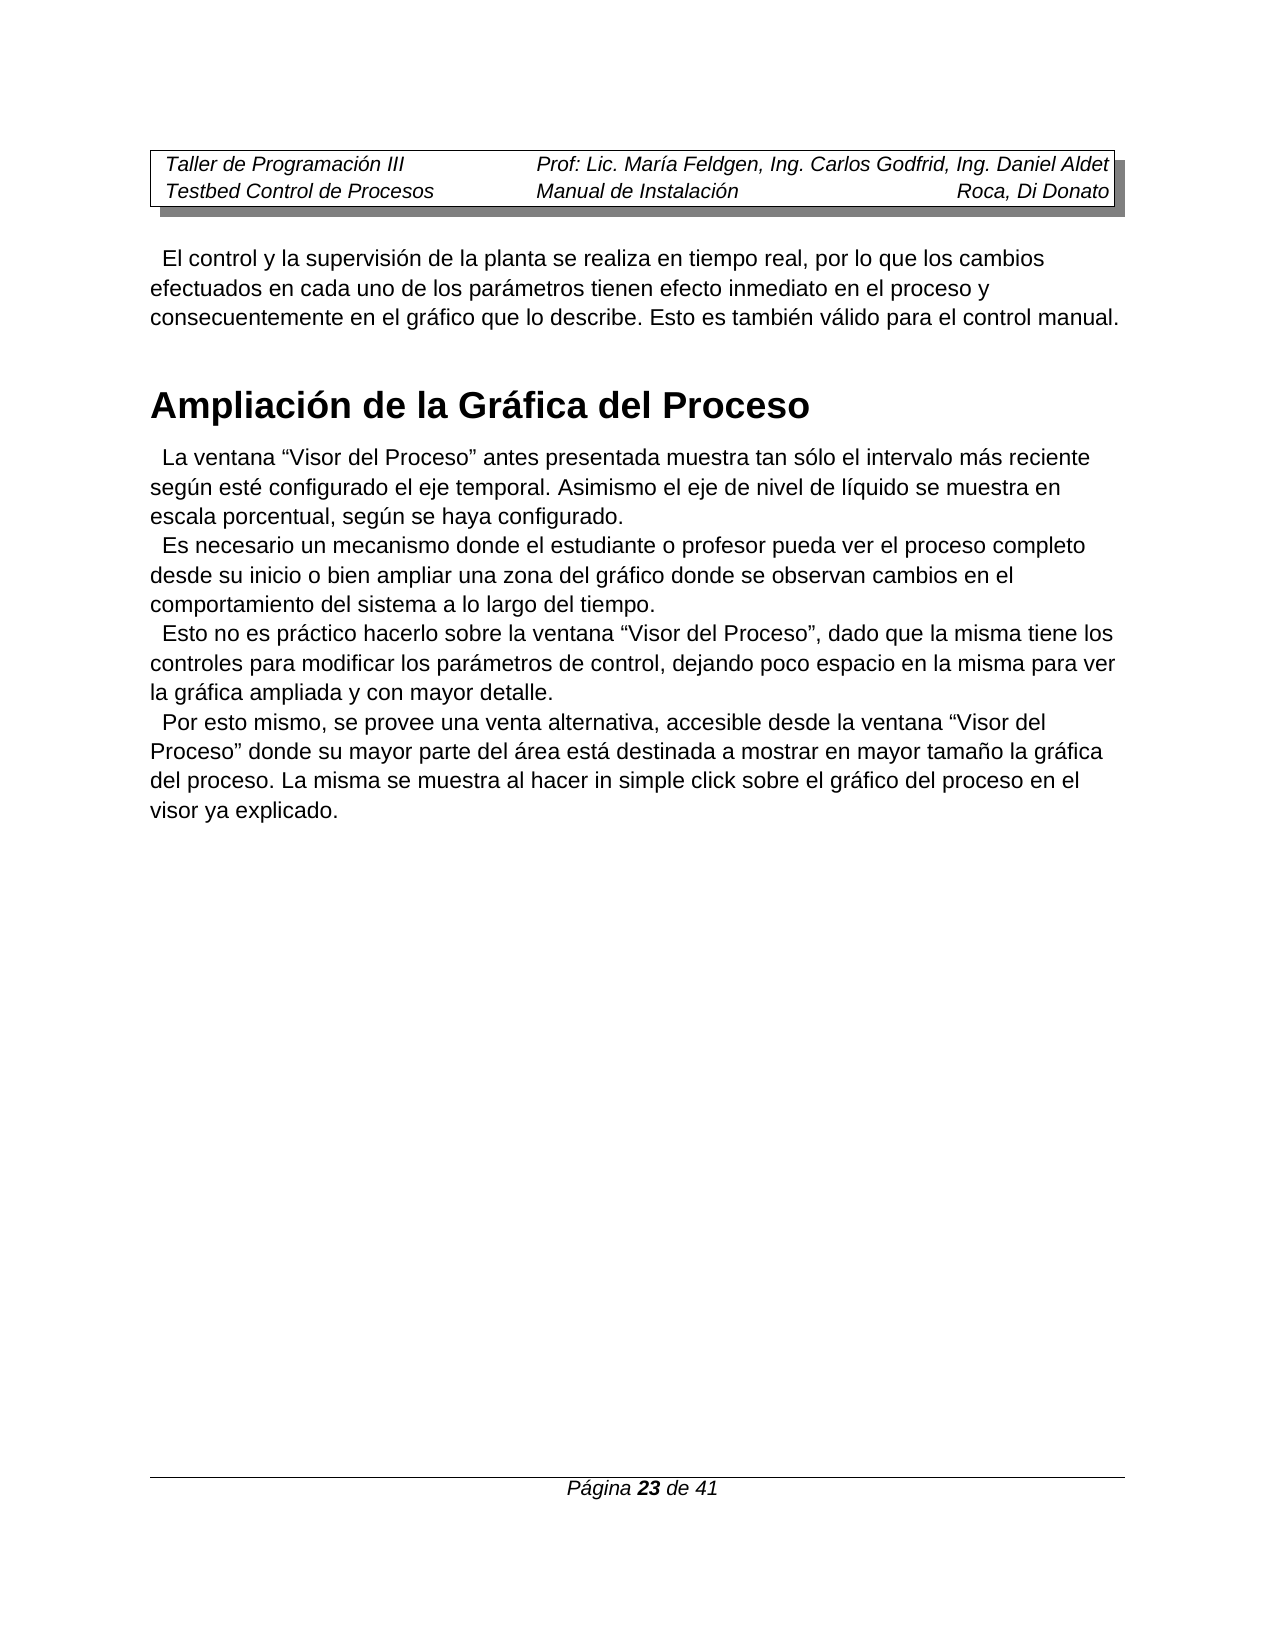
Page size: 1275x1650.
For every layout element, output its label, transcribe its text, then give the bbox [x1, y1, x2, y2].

text Por esto mismo, se provee una venta alternativa, accesible desde la ventana “Visor del Proceso” donde su mayor parte del área está destinada a mostrar en mayor tamaño la gráfica del proceso. La misma se muestra al hacer in simple click sobre el gráfico del proceso en el visor ya explicado. [150, 709, 1125, 823]
text La ventana “Visor del Proceso” antes presentada muestra tan sólo el intervalo más reciente según esté configurado el eje temporal. Asimismo el eje de nivel de líquido se muestra en escala porcentual, según se haya configurado. [150, 445, 1125, 529]
subtitle Ampliación de la Gráfica del Proceso [150, 384, 1125, 426]
text El control y la supervisión de la planta se realiza en tiempo real, por lo que los cambios efectuados en cada uno de los parámetros tienen efecto inmediato en el proceso y consecuentemente en el gráfico que lo describe. Esto es también válido para el control manual. [150, 246, 1125, 330]
text Es necesario un mecanismo donde el estudiante o profesor pueda ver el proceso completo desde su inicio o bien ampliar una zona del gráfico donde se observan cambios en el comportamiento del sistema a lo largo del tiempo. [150, 533, 1125, 617]
text Esto no es práctico hacerlo sobre la ventana “Visor del Proceso”, dado que la misma tiene los controles para modificar los parámetros de control, dejando poco espacio en la misma para ver la gráfica ampliada y con mayor detalle. [150, 621, 1125, 705]
